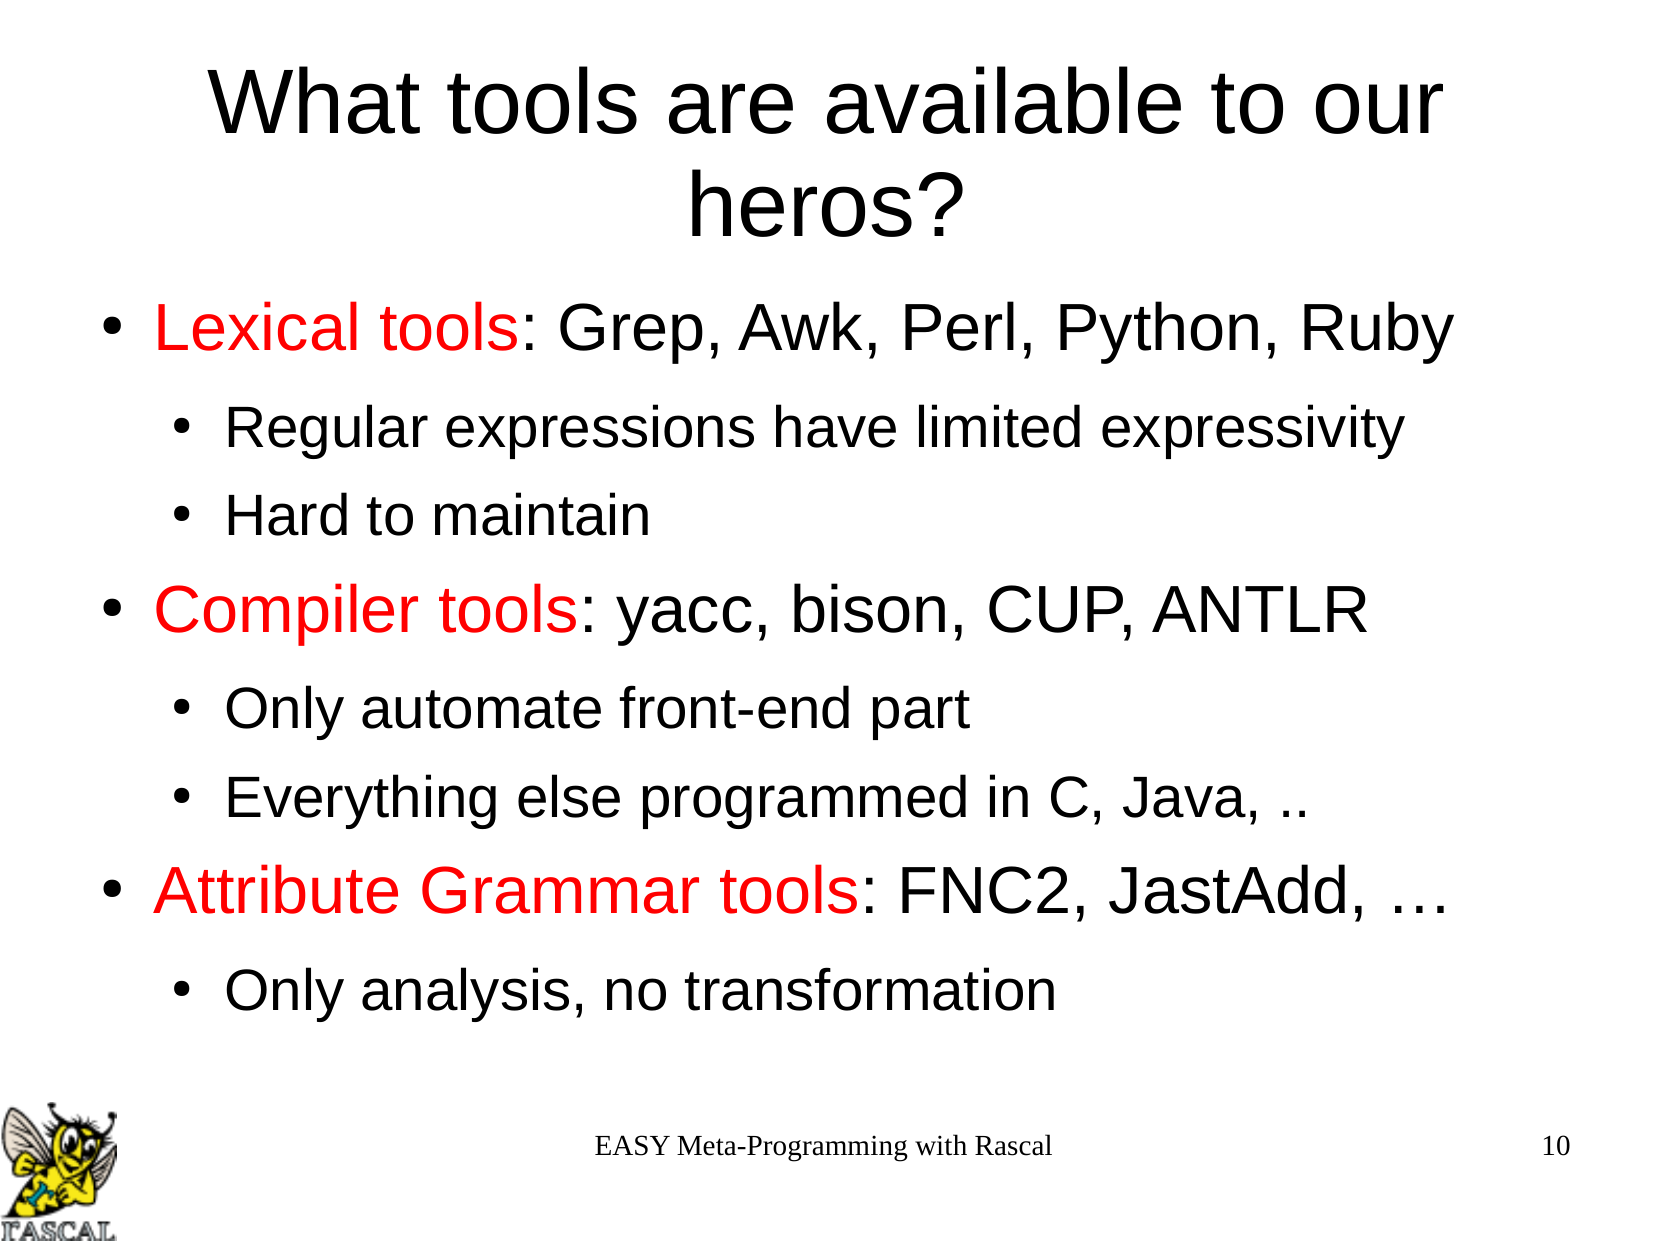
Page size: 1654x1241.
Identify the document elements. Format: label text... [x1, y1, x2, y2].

picture [0, 1102, 117, 1241]
list Lexical tools: Grep, Awk, Perl, Python, Ruby Regular expressions have limited expressivity Hard to maintain Compiler tools: yacc, bison, CUP, ANTLR Only automate front-end part Everything else programmed in C, Java, .. Attribute Grammar tools: FNC2, JastAdd, … Only analysis, no transformation [82, 290, 1571, 1109]
title What tools are available to our heros? [82, 49, 1571, 257]
